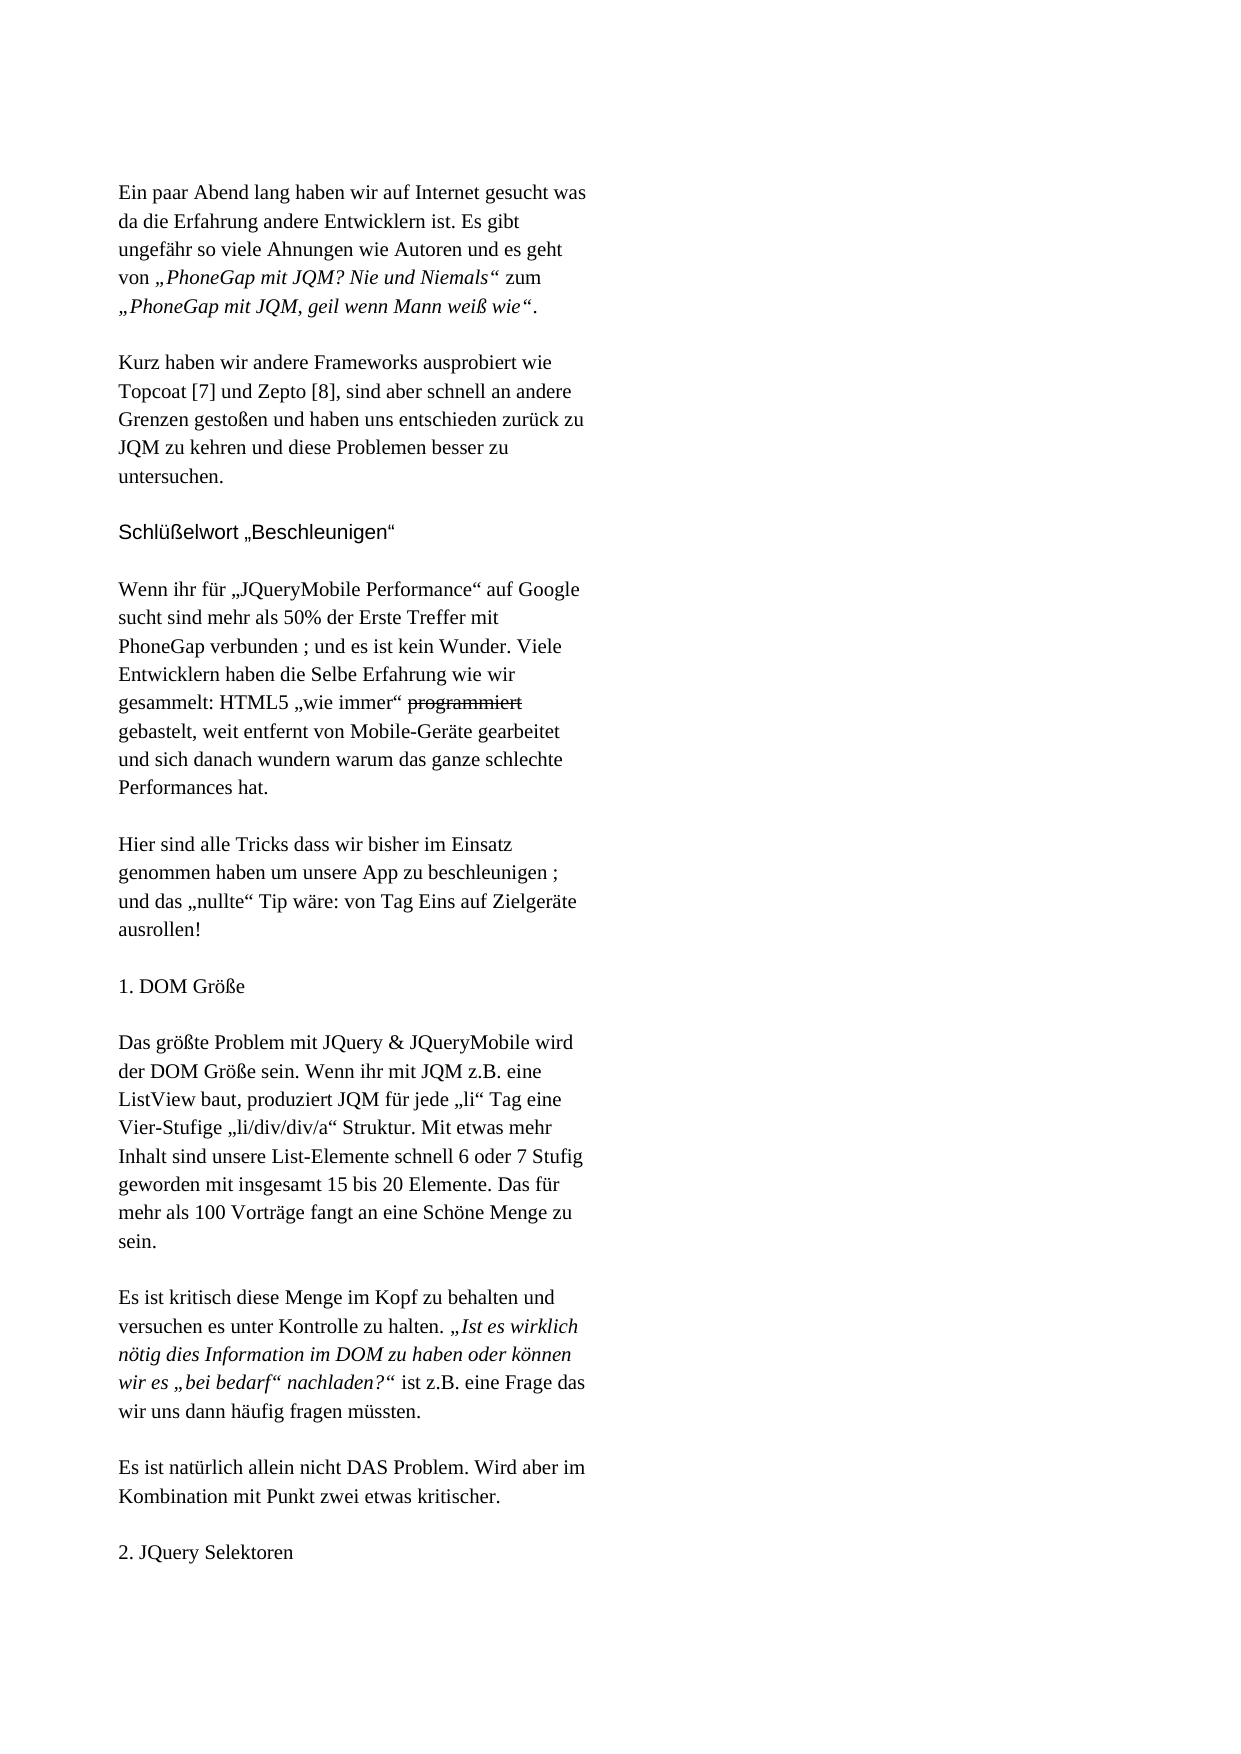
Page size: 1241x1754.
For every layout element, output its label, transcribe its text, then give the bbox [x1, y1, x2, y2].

text 2. JQuery Selektoren [118, 1537, 591, 1565]
text Es ist kritisch diese Menge im Kopf zu behalten und versuchen es unter Kontrolle zu halten. „Ist es wirklich nötig dies Information im DOM zu haben oder können wir es „bei bedarf“ nachladen?“ ist z.B. eine Frage das wir uns dann häufig fragen müssten. [118, 1282, 591, 1424]
text Ein paar Abend lang haben wir auf Internet gesucht was da die Erfahrung andere Entwicklern ist. Es gibt ungefähr so viele Ahnungen wie Autoren und es geht von „PhoneGap mit JQM? Nie und Niemals“ zum „PhoneGap mit JQM, geil wenn Mann weiß wie“. [118, 177, 591, 319]
text Schlüßelwort „Beschleunigen“ [118, 517, 591, 545]
text Das größte Problem mit JQuery & JQueryMobile wird der DOM Größe sein. Wenn ihr mit JQM z.B. eine ListView baut, produziert JQM für jede „li“ Tag eine Vier-Stufige „li/div/div/a“ Struktur. Mit etwas mehr Inhalt sind unsere List-Elemente schnell 6 oder 7 Stufig geworden mit insgesamt 15 bis 20 Elemente. Das für mehr als 100 Vorträge fangt an eine Schöne Menge zu sein. [118, 1027, 591, 1254]
text 1. DOM Größe [118, 970, 591, 999]
text Kurz haben wir andere Frameworks ausprobiert wie Topcoat [7] und Zepto [8], sind aber schnell an andere Grenzen gestoßen und haben uns entschieden zurück zu JQM zu kehren und diese Problemen besser zu untersuchen. [118, 347, 591, 489]
text Hier sind alle Tricks dass wir bisher im Einsatz genommen haben um unsere App zu beschleunigen ; und das „nullte“ Tip wäre: von Tag Eins auf Zielgeräte ausrollen! [118, 829, 591, 942]
text Wenn ihr für „JQueryMobile Performance“ auf Google sucht sind mehr als 50% der Erste Treffer mit PhoneGap verbunden ; und es ist kein Wunder. Viele Entwicklern haben die Selbe Erfahrung wie wir gesammelt: HTML5 „wie immer“ programmiert gebastelt, weit entfernt von Mobile-Geräte gearbeitet und sich danach wundern warum das ganze schlechte Performances hat. [118, 574, 591, 800]
text Es ist natürlich allein nicht DAS Problem. Wird aber im Kombination mit Punkt zwei etwas kritischer. [118, 1452, 591, 1509]
